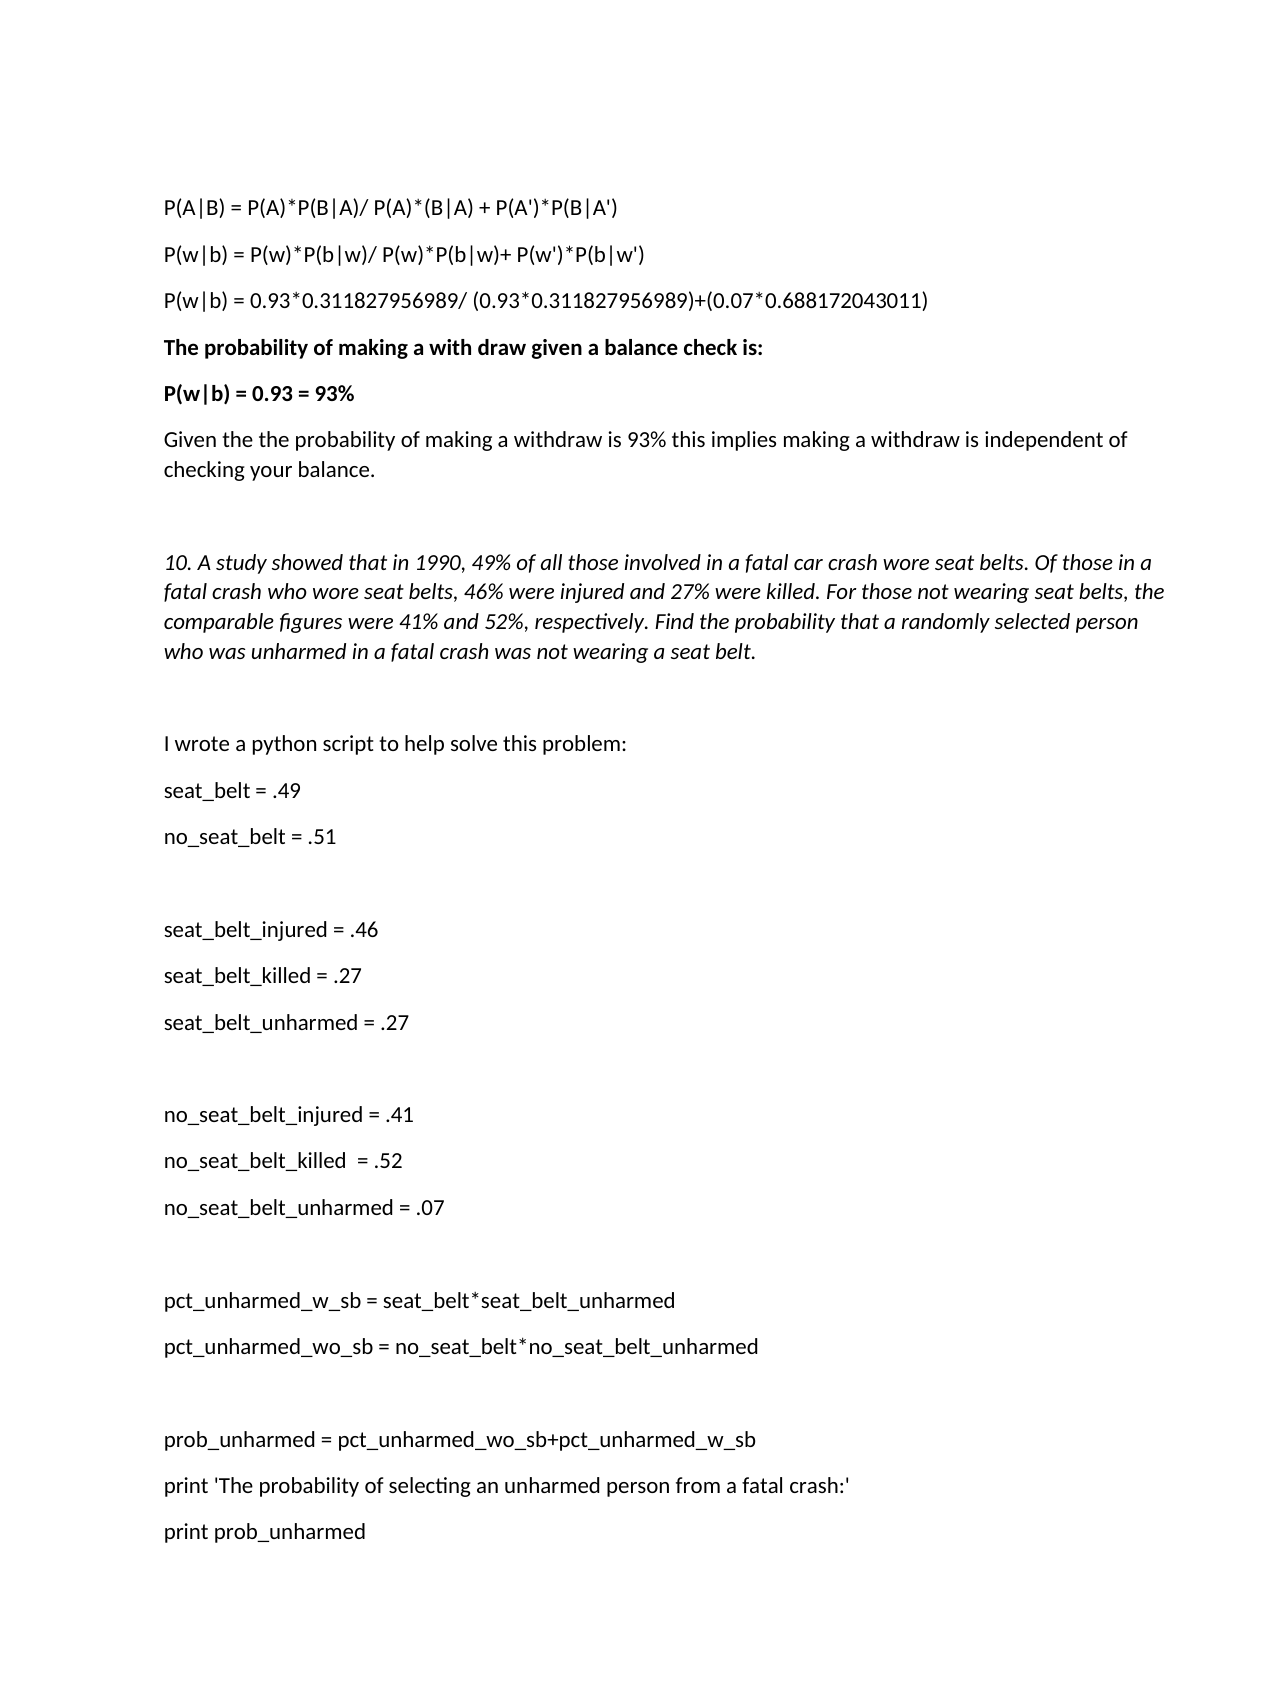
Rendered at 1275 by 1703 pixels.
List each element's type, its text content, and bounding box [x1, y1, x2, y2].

text P(w|b) = P(w)*P(b|w)/ P(w)*P(b|w)+ P(w')*P(b|w') [163, 240, 1183, 268]
text The probability of making a with draw given a balance check is: [163, 333, 1183, 361]
text no_seat_belt_injured = .41 [163, 1100, 1183, 1128]
text pct_unharmed_wo_sb = no_seat_belt*no_seat_belt_unharmed [163, 1332, 1183, 1360]
text pct_unharmed_w_sb = seat_belt*seat_belt_unharmed [163, 1286, 1183, 1314]
text 10. A study showed that in 1990, 49% of all those involved in a fatal car crash wore seat belts. Of those in a fatal crash who wore seat belts, 46% were injured and 27% were killed. For those not wearing seat belts, the comparable figures were 41% and 52%, respectively. Find the probability that a randomly selected person who was unharmed in a fatal crash was not wearing a seat belt. [163, 548, 1183, 665]
text print prob_unharmed [163, 1517, 1183, 1546]
text P(w|b) = 0.93 = 93% [163, 379, 1183, 407]
text P(A|B) = P(A)*P(B|A)/ P(A)*(B|A) + P(A')*P(B|A') [163, 193, 1183, 222]
text no_seat_belt_killed = .52 [163, 1147, 1183, 1175]
text I wrote a python script to help solve this problem: [163, 729, 1183, 757]
text seat_belt_killed = .27 [163, 961, 1183, 989]
text seat_belt_injured = .46 [163, 915, 1183, 943]
text seat_belt = .49 [163, 776, 1183, 804]
text no_seat_belt = .51 [163, 822, 1183, 850]
text Given the the probability of making a withdraw is 93% this implies making a withdraw is independent of checking your balance. [163, 425, 1183, 483]
text P(w|b) = 0.93*0.311827956989/ (0.93*0.311827956989)+(0.07*0.688172043011) [163, 286, 1183, 314]
text prob_unharmed = pct_unharmed_wo_sb+pct_unharmed_w_sb [163, 1425, 1183, 1453]
text print 'The probability of selecting an unharmed person from a fatal crash:' [163, 1471, 1183, 1499]
text no_seat_belt_unharmed = .07 [163, 1193, 1183, 1221]
text seat_belt_unharmed = .27 [163, 1008, 1183, 1036]
